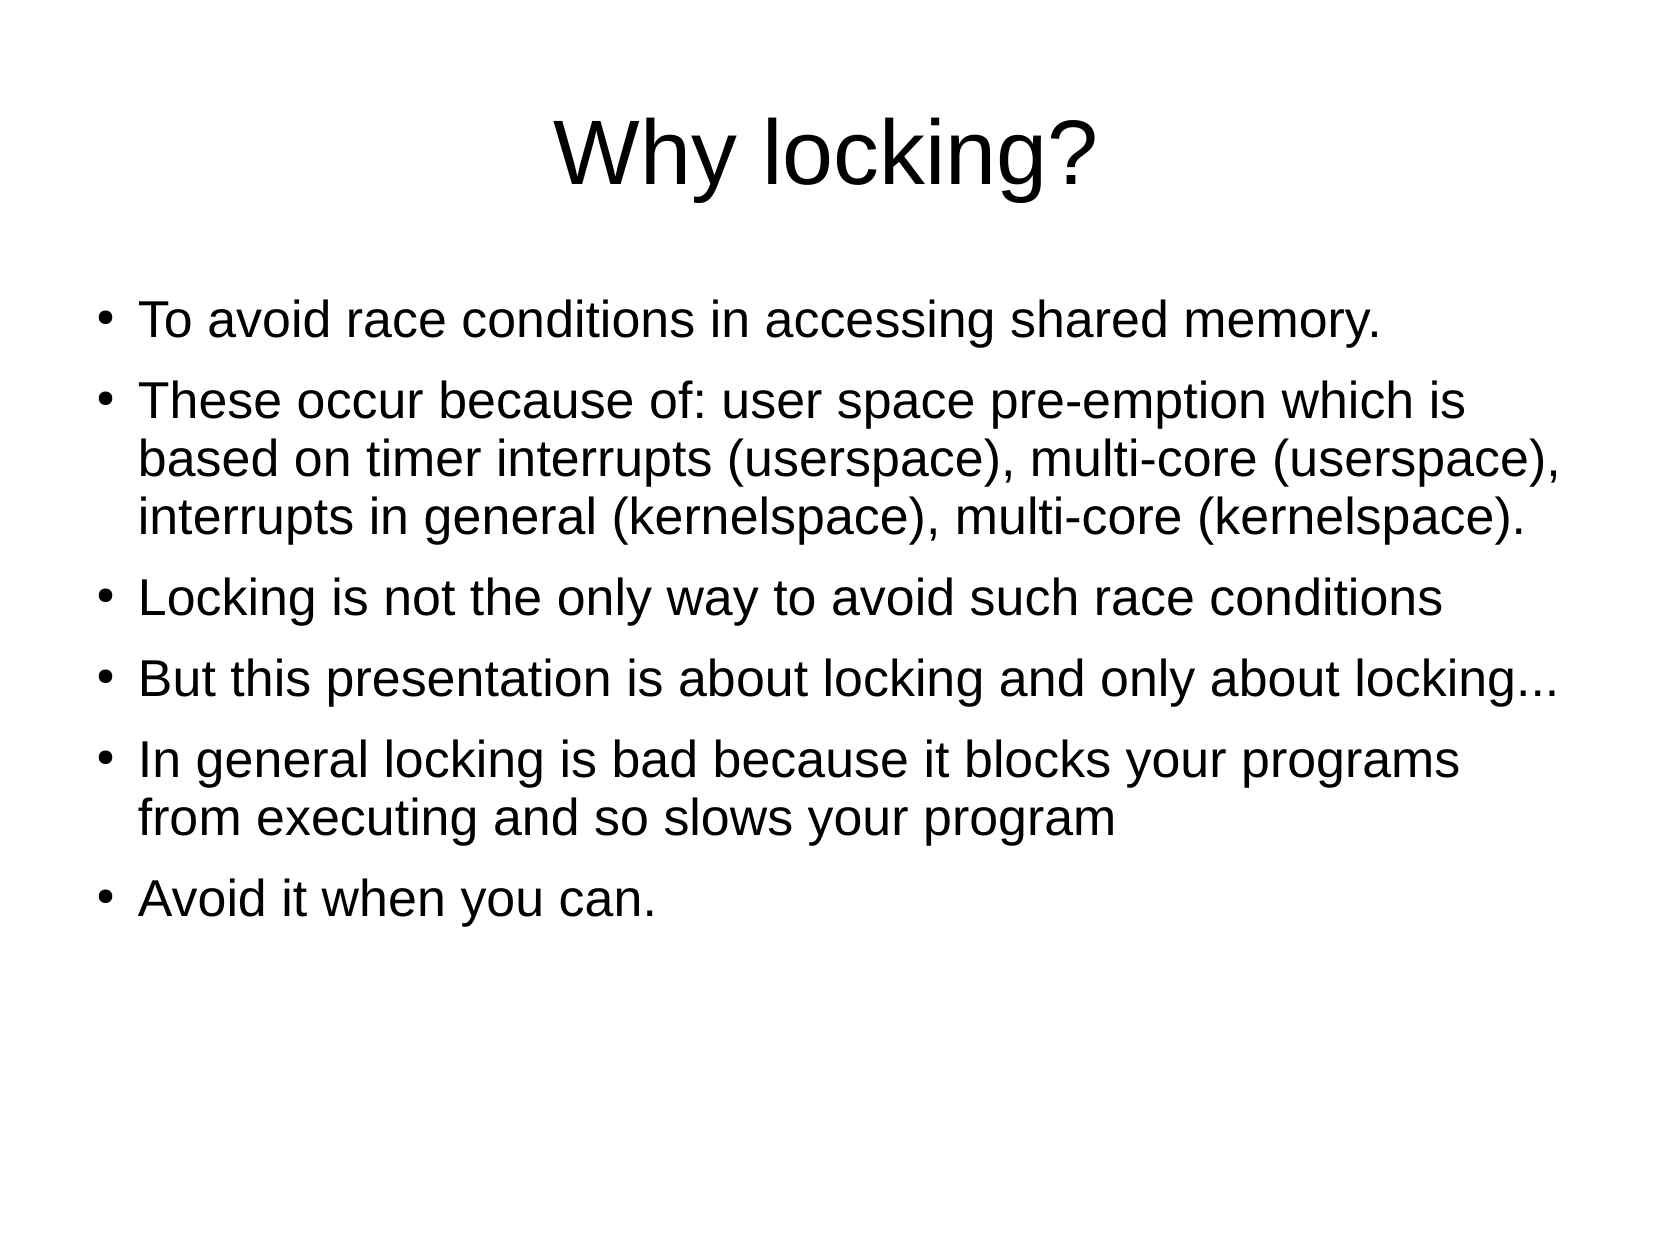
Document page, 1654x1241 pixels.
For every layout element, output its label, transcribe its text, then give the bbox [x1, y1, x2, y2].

list To avoid race conditions in accessing shared memory. These occur because of: user space pre-emption which is based on timer interrupts (userspace), multi-core (userspace), interrupts in general (kernelspace), multi-core (kernelspace). Locking is not the only way to avoid such race conditions But this presentation is about locking and only about locking... In general locking is bad because it blocks your programs from executing and so slows your program Avoid it when you can. [82, 290, 1571, 1010]
title Why locking? [82, 49, 1571, 257]
